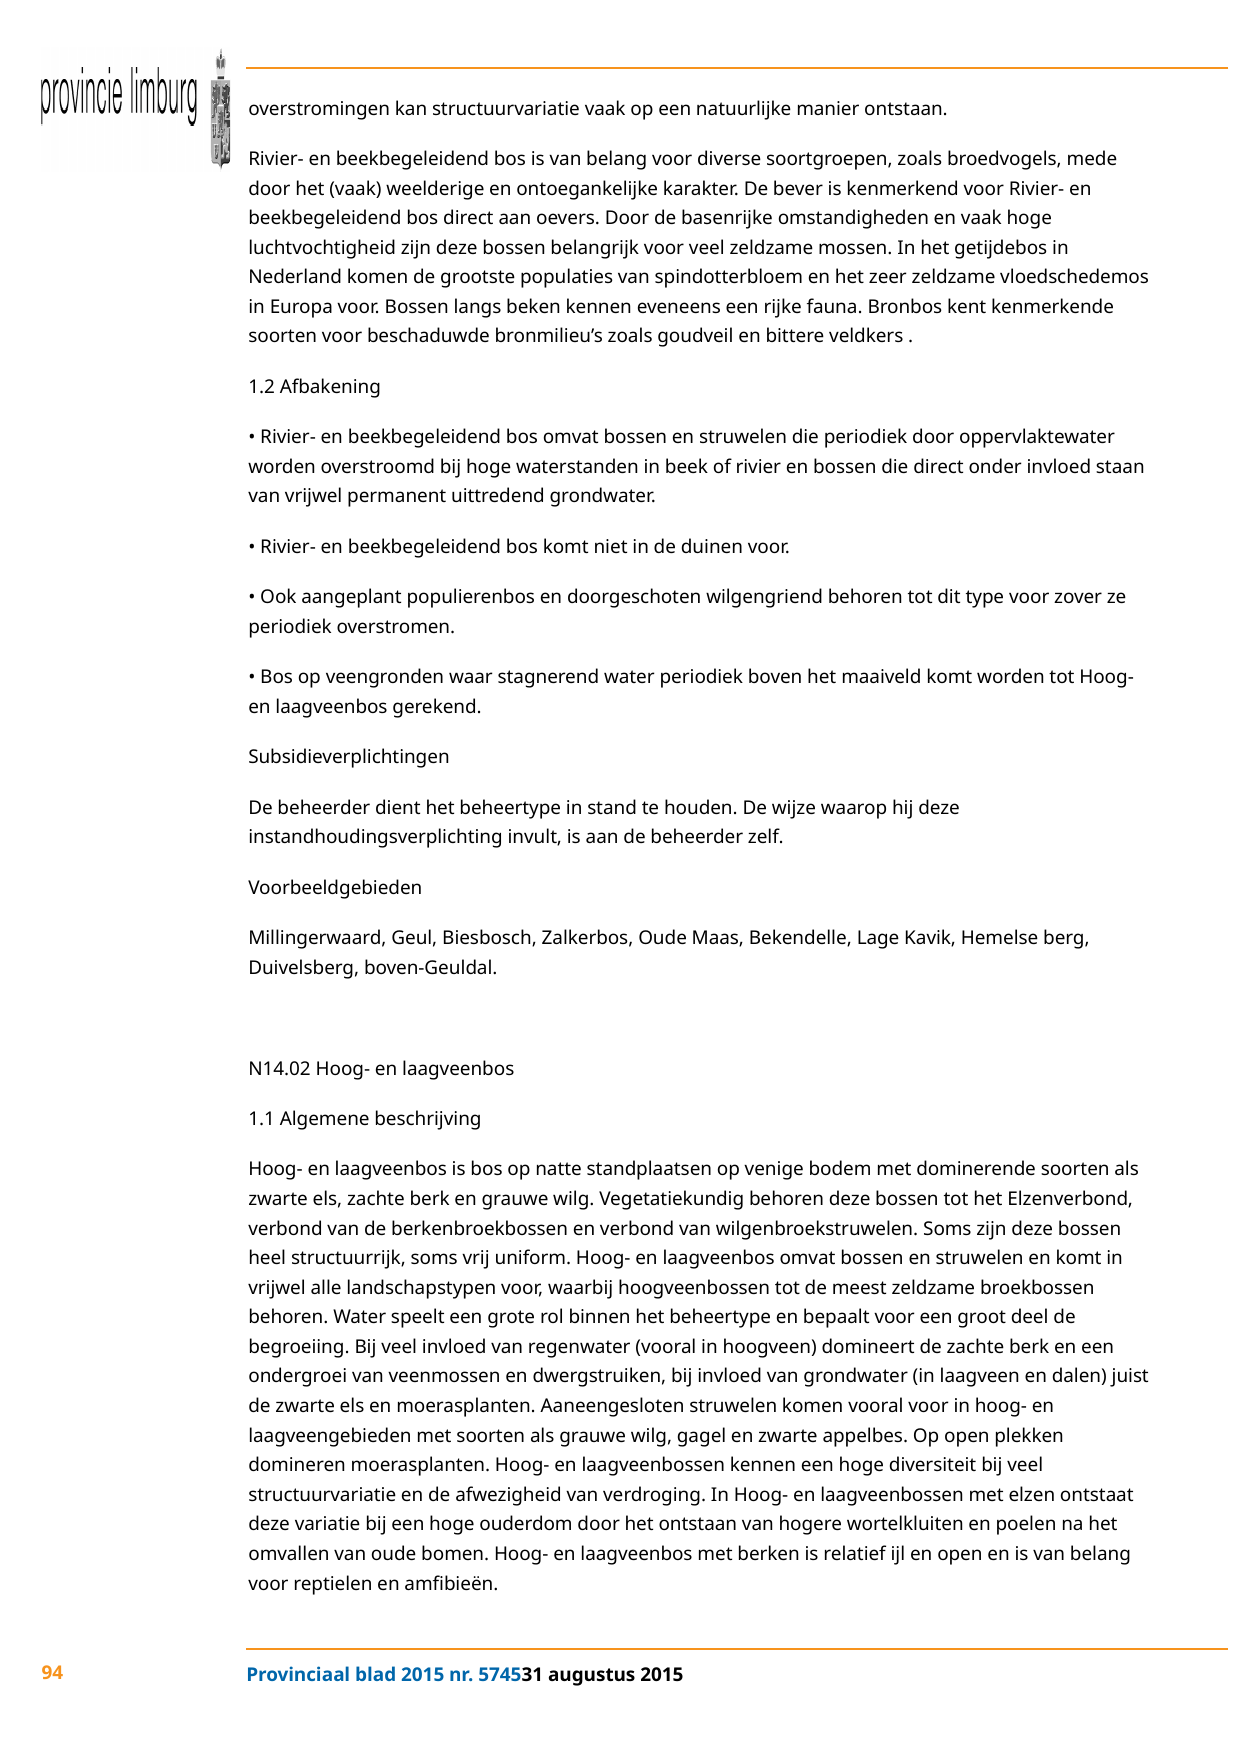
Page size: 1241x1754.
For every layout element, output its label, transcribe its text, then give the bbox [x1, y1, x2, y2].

text Subsidieverplichtingen [248, 743, 1152, 769]
text N14.02 Hoog- en laagveenbos [248, 1055, 1152, 1081]
text overstromingen kan structuurvariatie vaak op een natuurlijke manier ontstaan. [248, 95, 1152, 121]
text • Bos op veengronden waar stagnerend water periodiek boven het maaiveld komt worden tot Hoog- en laagveenbos gerekend. [248, 663, 1152, 719]
picture [41, 47, 231, 172]
text • Ook aangeplant populierenbos en doorgeschoten wilgengriend behoren tot dit type voor zover ze periodiek overstromen. [248, 583, 1152, 639]
text • Rivier- en beekbegeleidend bos omvat bossen en struwelen die periodiek door oppervlaktewater worden overstroomd bij hoge waterstanden in beek of rivier en bossen die direct onder invloed staan van vrijwel permanent uittredend grondwater. [248, 423, 1152, 508]
text 1.2 Afbakening [248, 373, 1152, 399]
text Hoog- en laagveenbos is bos op natte standplaatsen op venige bodem met dominerende soorten als zwarte els, zachte berk en grauwe wilg. Vegetatiekundig behoren deze bossen tot het Elzenverbond, verbond van de berkenbroekbossen en verbond van wilgenbroekstruwelen. Soms zijn deze bossen heel structuurrijk, soms vrij uniform. Hoog- en laagveenbos omvat bossen en struwelen en komt in vrijwel alle landschapstypen voor, waarbij hoogveenbossen tot de meest zeldzame broekbossen behoren. Water speelt een grote rol binnen het beheertype en bepaalt voor een groot deel de begroeiing. Bij veel invloed van regenwater (vooral in hoogveen) domineert de zachte berk en een ondergroei van veenmossen en dwergstruiken, bij invloed van grondwater (in laagveen en dalen) juist de zwarte els en moerasplanten. Aaneengesloten struwelen komen vooral voor in hoog- en laagveengebieden met soorten als grauwe wilg, gagel en zwarte appelbes. Op open plekken domineren moerasplanten. Hoog- en laagveenbossen kennen een hoge diversiteit bij veel structuurvariatie en de afwezigheid van verdroging. In Hoog- en laagveenbossen met elzen ontstaat deze variatie bij een hoge ouderdom door het ontstaan van hogere wortelkluiten en poelen na het omvallen van oude bomen. Hoog- en laagveenbos met berken is relatief ijl en open en is van belang voor reptielen en amfibieën. [248, 1156, 1152, 1596]
text • Rivier- en beekbegeleidend bos komt niet in de duinen voor. [248, 533, 1152, 559]
text Millingerwaard, Geul, Biesbosch, Zalkerbos, Oude Maas, Bekendelle, Lage Kavik, Hemelse berg, Duivelsberg, boven-Geuldal. [248, 924, 1152, 980]
text De beheerder dient het beheertype in stand te houden. De wijze waarop hij deze instandhoudingsverplichting invult, is aan de beheerder zelf. [248, 794, 1152, 849]
text 1.1 Algemene beschrijving [248, 1105, 1152, 1131]
text Voorbeeldgebieden [248, 874, 1152, 900]
text Rivier- en beekbegeleidend bos is van belang voor diverse soortgroepen, zoals broedvogels, mede door het (vaak) weelderige en ontoegankelijke karakter. De bever is kenmerkend voor Rivier- en beekbegeleidend bos direct aan oevers. Door de basenrijke omstandigheden en vaak hoge luchtvochtigheid zijn deze bossen belangrijk voor veel zeldzame mossen. In het getijdebos in Nederland komen de grootste populaties van spindotterbloem en het zeer zeldzame vloedschedemos in Europa voor. Bossen langs beken kennen eveneens een rijke fauna. Bronbos kent kenmerkende soorten voor beschaduwde bronmilieu’s zoals goudveil en bittere veldkers . [248, 145, 1152, 348]
